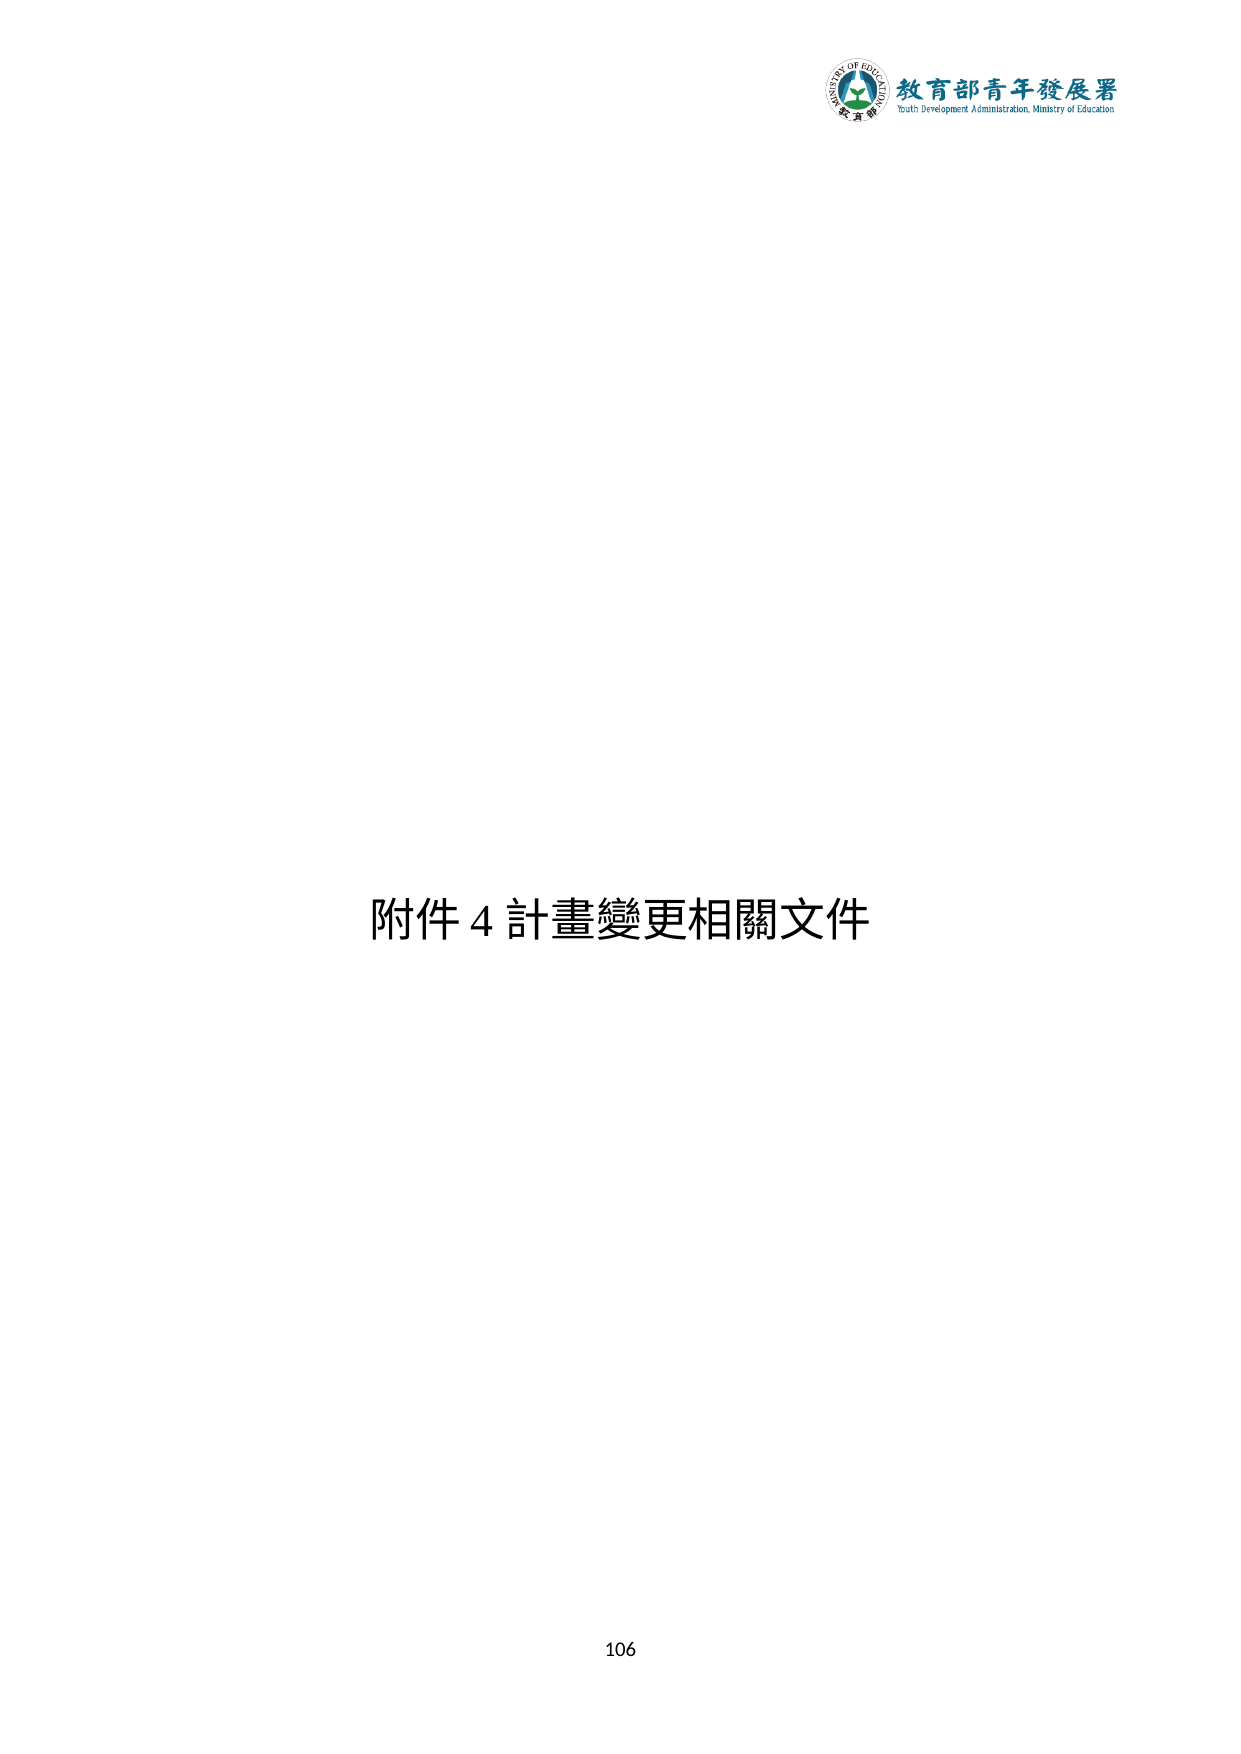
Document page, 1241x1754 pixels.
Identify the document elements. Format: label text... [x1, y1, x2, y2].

subtitle 附件4 計畫變更相關文件 [118, 843, 1122, 968]
